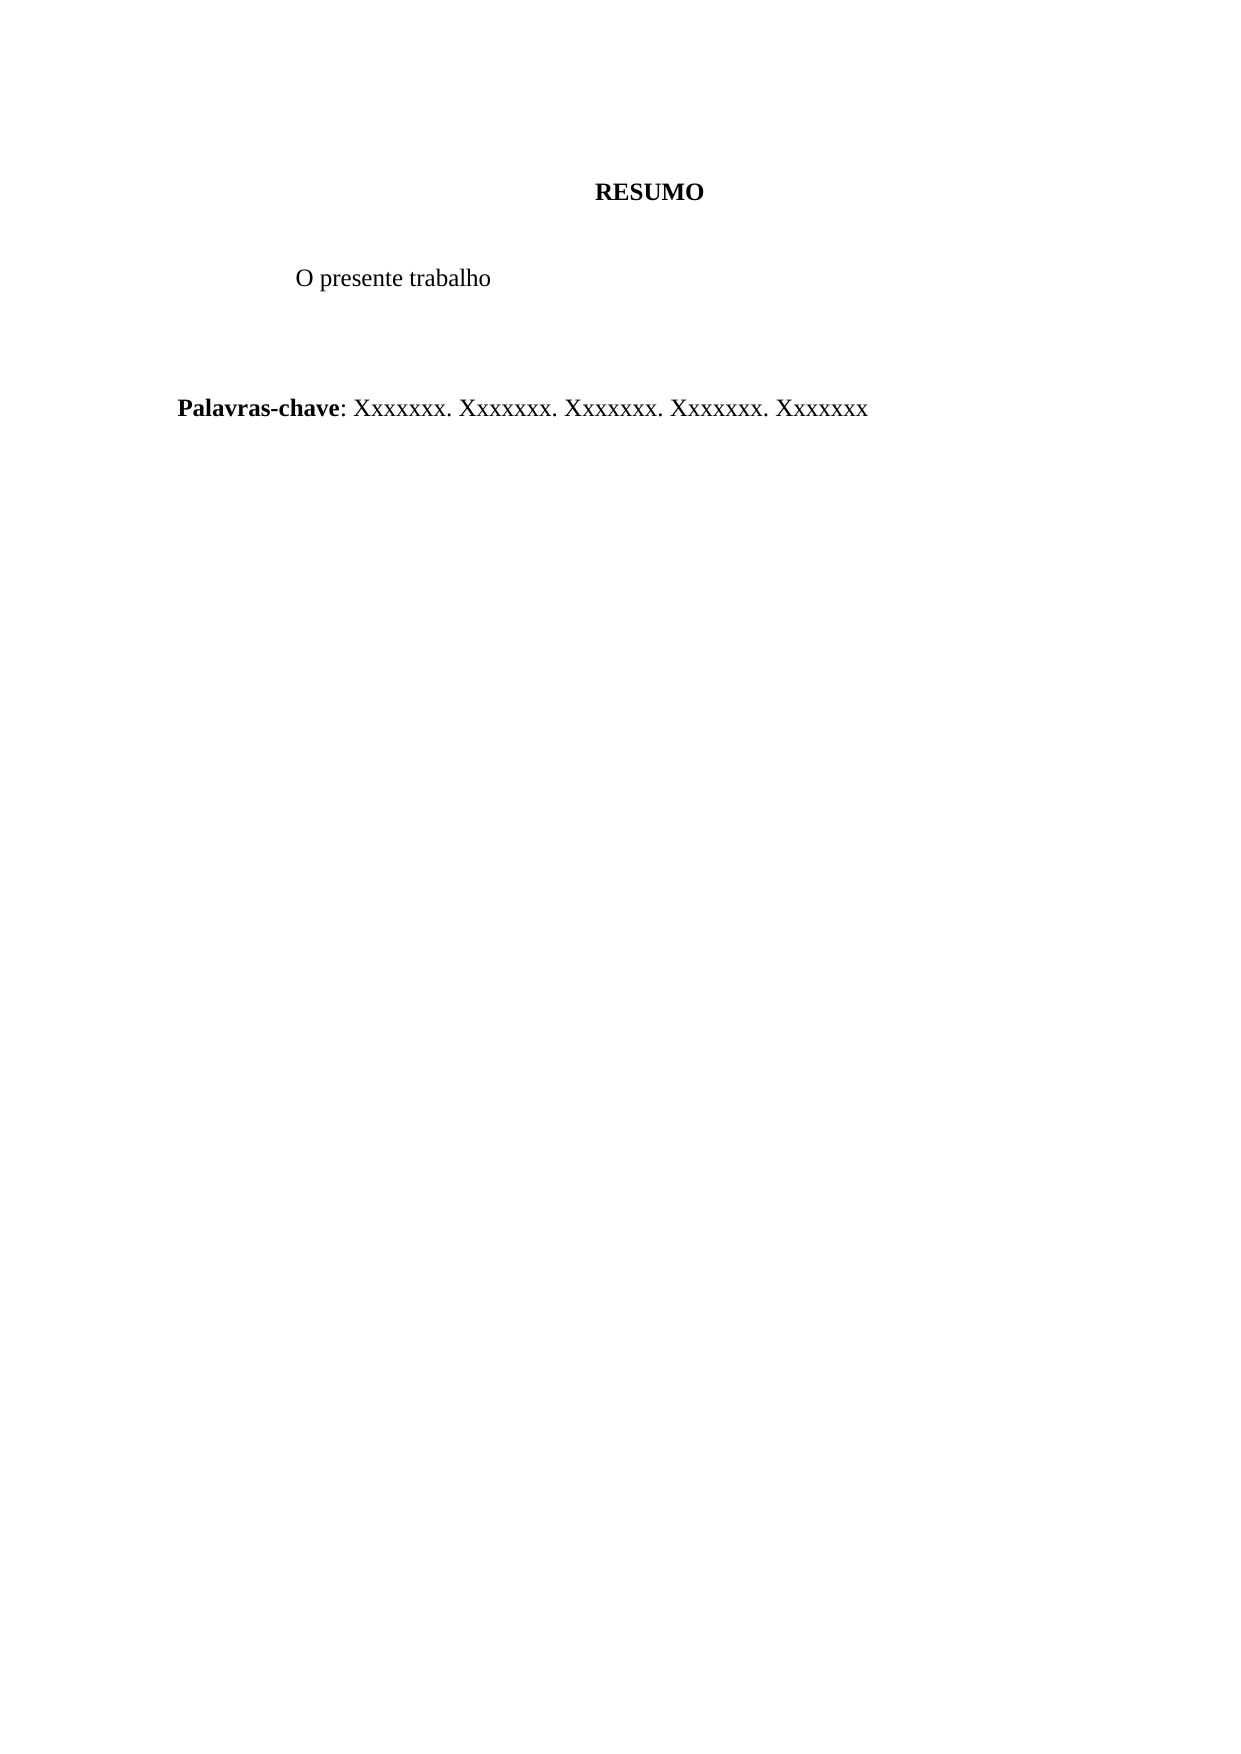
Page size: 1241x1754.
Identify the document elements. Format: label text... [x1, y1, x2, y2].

text O presente trabalho [177, 263, 1122, 292]
text Palavras-chave: Xxxxxxx. Xxxxxxx. Xxxxxxx. Xxxxxxx. Xxxxxxx [177, 393, 1122, 422]
text RESUMO [177, 177, 1122, 206]
